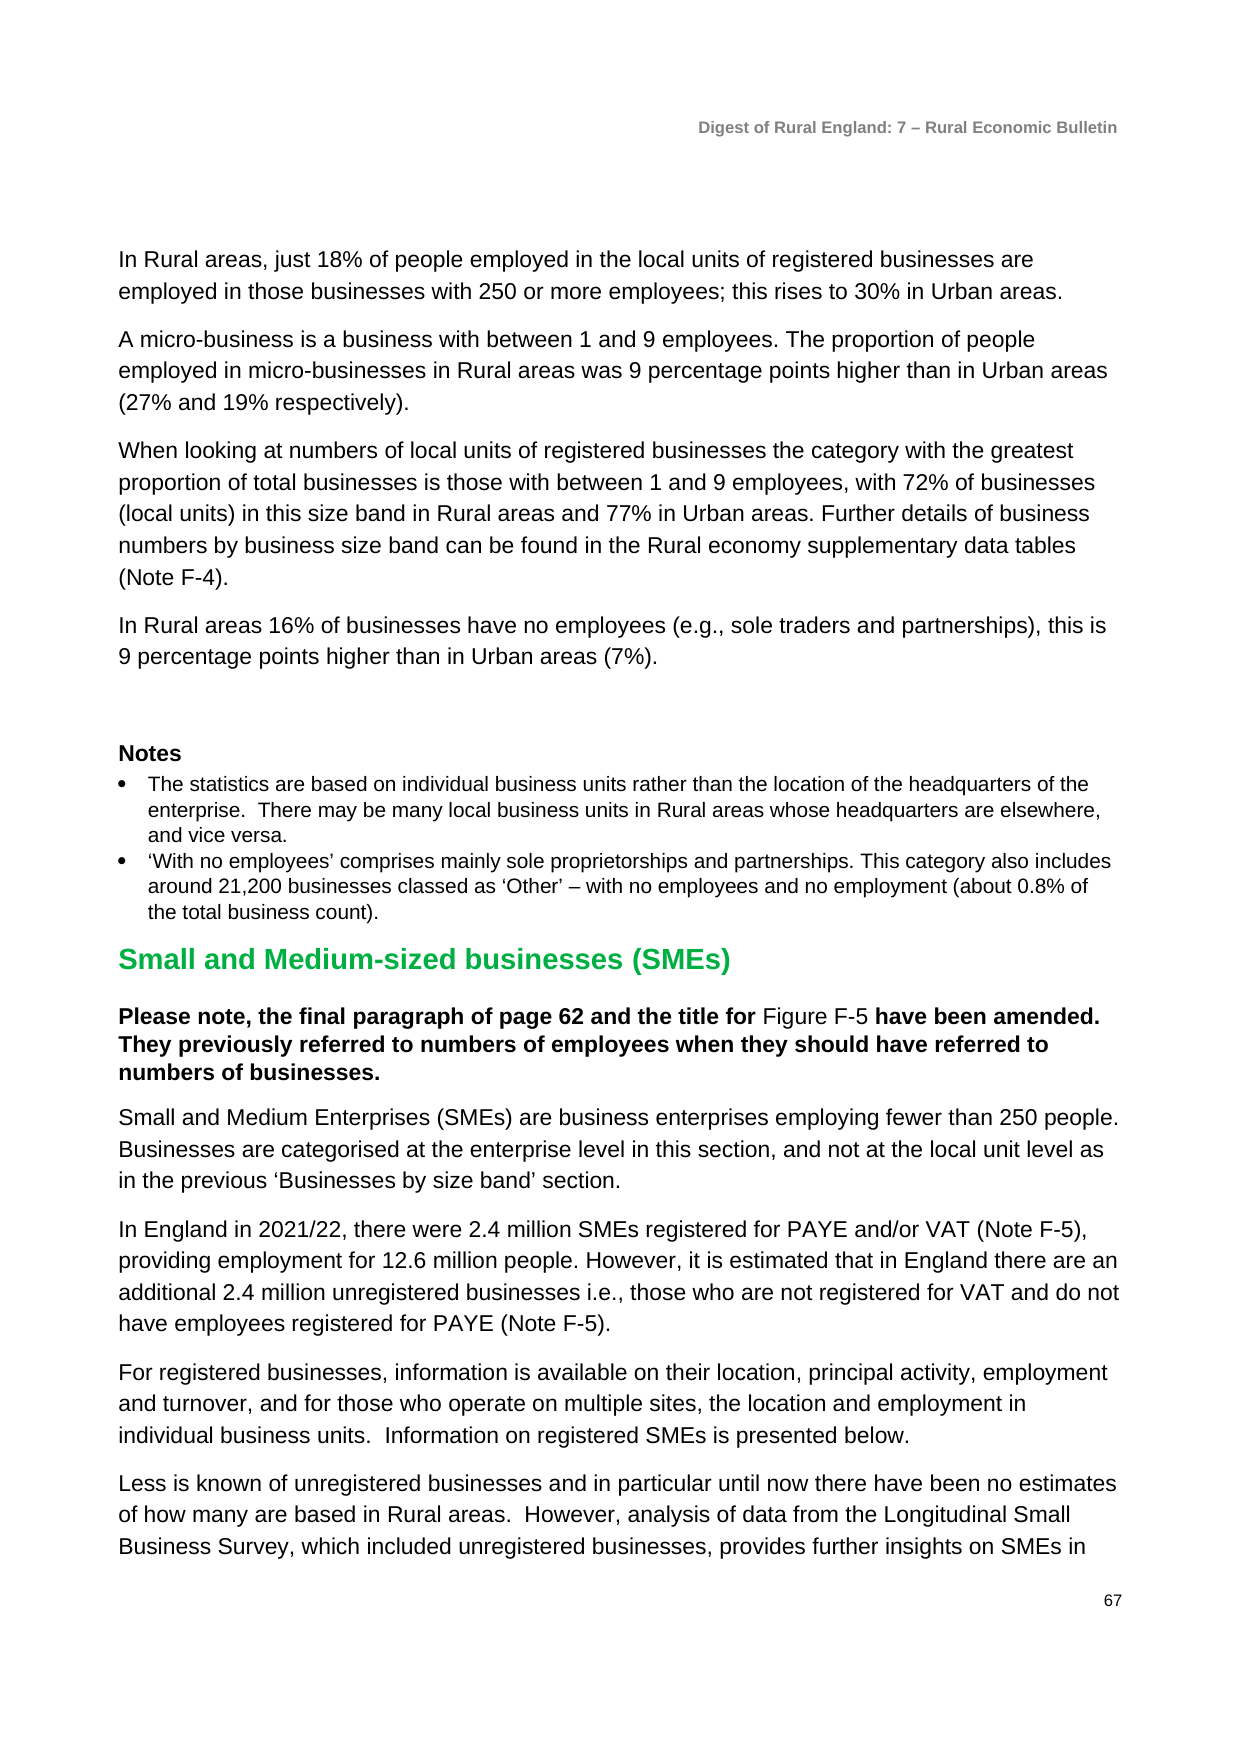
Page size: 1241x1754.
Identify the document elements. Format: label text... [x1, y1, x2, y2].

text Small and Medium Enterprises (SMEs) are business enterprises employing fewer than 250 people. Businesses are categorised at the enterprise level in this section, and not at the local unit level as in the previous ‘Businesses by size band’ section. [118, 1104, 1122, 1194]
text Notes [118, 740, 1122, 766]
list ‘With no employees’ comprises mainly sole proprietorships and partnerships. This category also includes around 21,200 businesses classed as ‘Other’ – with no employees and no employment (about 0.8% of the total business count). [118, 849, 1122, 924]
text Please note, the final paragraph of page 62 and the title for Figure F‑7 have been amended. They previously referred to numbers of employees when they should have referred to numbers of businesses. [118, 1003, 1122, 1086]
text A micro-business is a business with between 1 and 9 employees. The proportion of people employed in micro-businesses in Rural areas was 9 percentage points higher than in Urban areas (27% and 19% respectively). [118, 326, 1122, 415]
text In Rural areas, just 18% of people employed in the local units of registered businesses are employed in those businesses with 250 or more employees; this rises to 30% in Urban areas. [118, 246, 1122, 304]
text For registered businesses, information is available on their location, principal activity, employment and turnover, and for those who operate on multiple sites, the location and employment in individual business units. Information on registered SMEs is presented below. [118, 1358, 1122, 1448]
text In England in 2021/22, there were 2.4 million SMEs registered for PAYE and/or VAT (Note F-5), providing employment for 12.6 million people. However, it is estimated that in England there are an additional 2.4 million unregistered businesses i.e., those who are not registered for VAT and do not have employees registered for PAYE (Note F-5). [118, 1216, 1122, 1337]
subtitle Small and Medium-sized businesses (SMEs) [118, 942, 1122, 976]
list The statistics are based on individual business units rather than the location of the headquarters of the enterprise. There may be many local business units in Rural areas whose headquarters are elsewhere, and vice versa. [118, 772, 1122, 847]
text Less is known of unregistered businesses and in particular until now there have been no estimates of how many are based in Rural areas. However, analysis of data from the Longitudinal Small Business Survey, which included unregistered businesses, provides further insights on SMEs in [118, 1470, 1122, 1559]
text In Rural areas 16% of businesses have no employees (e.g., sole traders and partnerships), this is 9 percentage points higher than in Urban areas (7%). [118, 612, 1122, 669]
text When looking at numbers of local units of registered businesses the category with the greatest proportion of total businesses is those with between 1 and 9 employees, with 72% of businesses (local units) in this size band in Rural areas and 77% in Urban areas. Further details of business numbers by business size band can be found in the Rural economy supplementary data tables (Note F-4). [118, 437, 1122, 590]
